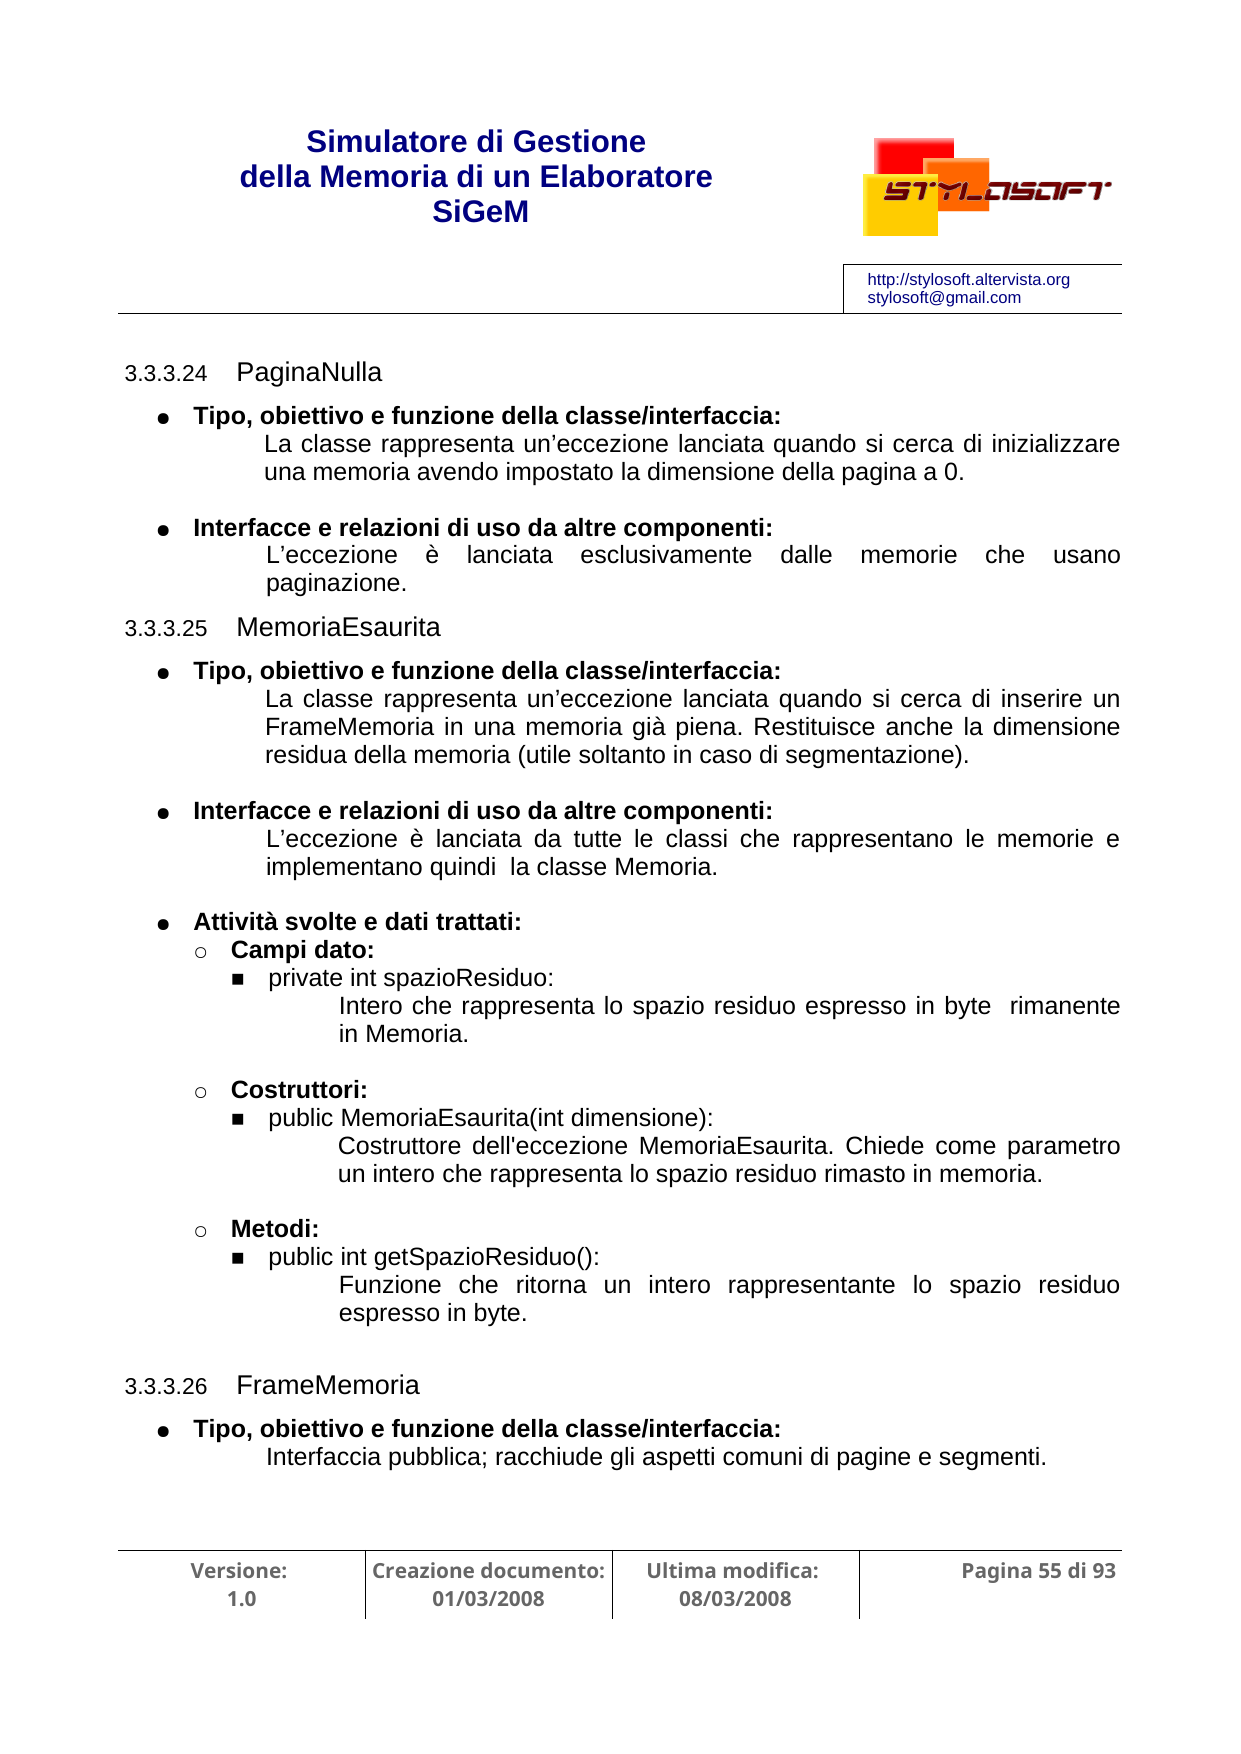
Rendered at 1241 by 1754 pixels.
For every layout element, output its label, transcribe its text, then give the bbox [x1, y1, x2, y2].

text L’eccezione è lanciata da tutte le classi che rappresentano le memorie e implementano quindi la classe Memoria. [266, 824, 1122, 880]
list Metodi: [193, 1215, 1122, 1243]
list Interfacce e relazioni di uso da altre componenti: [156, 797, 1122, 824]
list Interfaccia pubblica; racchiude gli aspetti comuni di pagine e segmenti. [156, 1443, 1122, 1471]
list Costruttori: [193, 1076, 1122, 1104]
list Campi dato: [193, 936, 1122, 964]
text L’eccezione è lanciata esclusivamente dalle memorie che usano paginazione. [266, 541, 1122, 597]
text La classe rappresenta un’eccezione lanciata quando si cerca di inserire un FrameMemoria in una memoria già piena. Restituisce anche la dimensione residua della memoria (utile soltanto in caso di segmentazione). [265, 685, 1122, 769]
list public MemoriaEsaurita(int dimensione): [231, 1104, 1122, 1132]
subtitle PaginaNulla [118, 357, 1122, 387]
list private int spazioResiduo: [231, 964, 1122, 992]
list Interfacce e relazioni di uso da altre componenti: [156, 513, 1122, 541]
subtitle FrameMemoria [118, 1370, 1122, 1400]
text Funzione che ritorna un intero rappresentante lo spazio residuo espresso in byte. [339, 1271, 1122, 1327]
text La classe rappresenta un’eccezione lanciata quando si cerca di inizializzare una memoria avendo impostato la dimensione della pagina a 0. [264, 429, 1122, 485]
text Intero che rappresenta lo spazio residuo espresso in byte rimanente in Memoria. [339, 992, 1122, 1048]
list Tipo, obiettivo e funzione della classe/interfaccia: [156, 657, 1122, 685]
subtitle MemoriaEsaurita [118, 612, 1122, 642]
list public int getSpazioResiduo(): [231, 1243, 1122, 1271]
text Costruttore dell'eccezione MemoriaEsaurita. Chiede come parametro un intero che rappresenta lo spazio residuo rimasto in memoria. [338, 1132, 1122, 1187]
list Attività svolte e dati trattati: [156, 908, 1122, 936]
list Tipo, obiettivo e funzione della classe/interfaccia: [156, 402, 1122, 429]
picture [848, 123, 1117, 247]
list Tipo, obiettivo e funzione della classe/interfaccia: [156, 1415, 1122, 1443]
